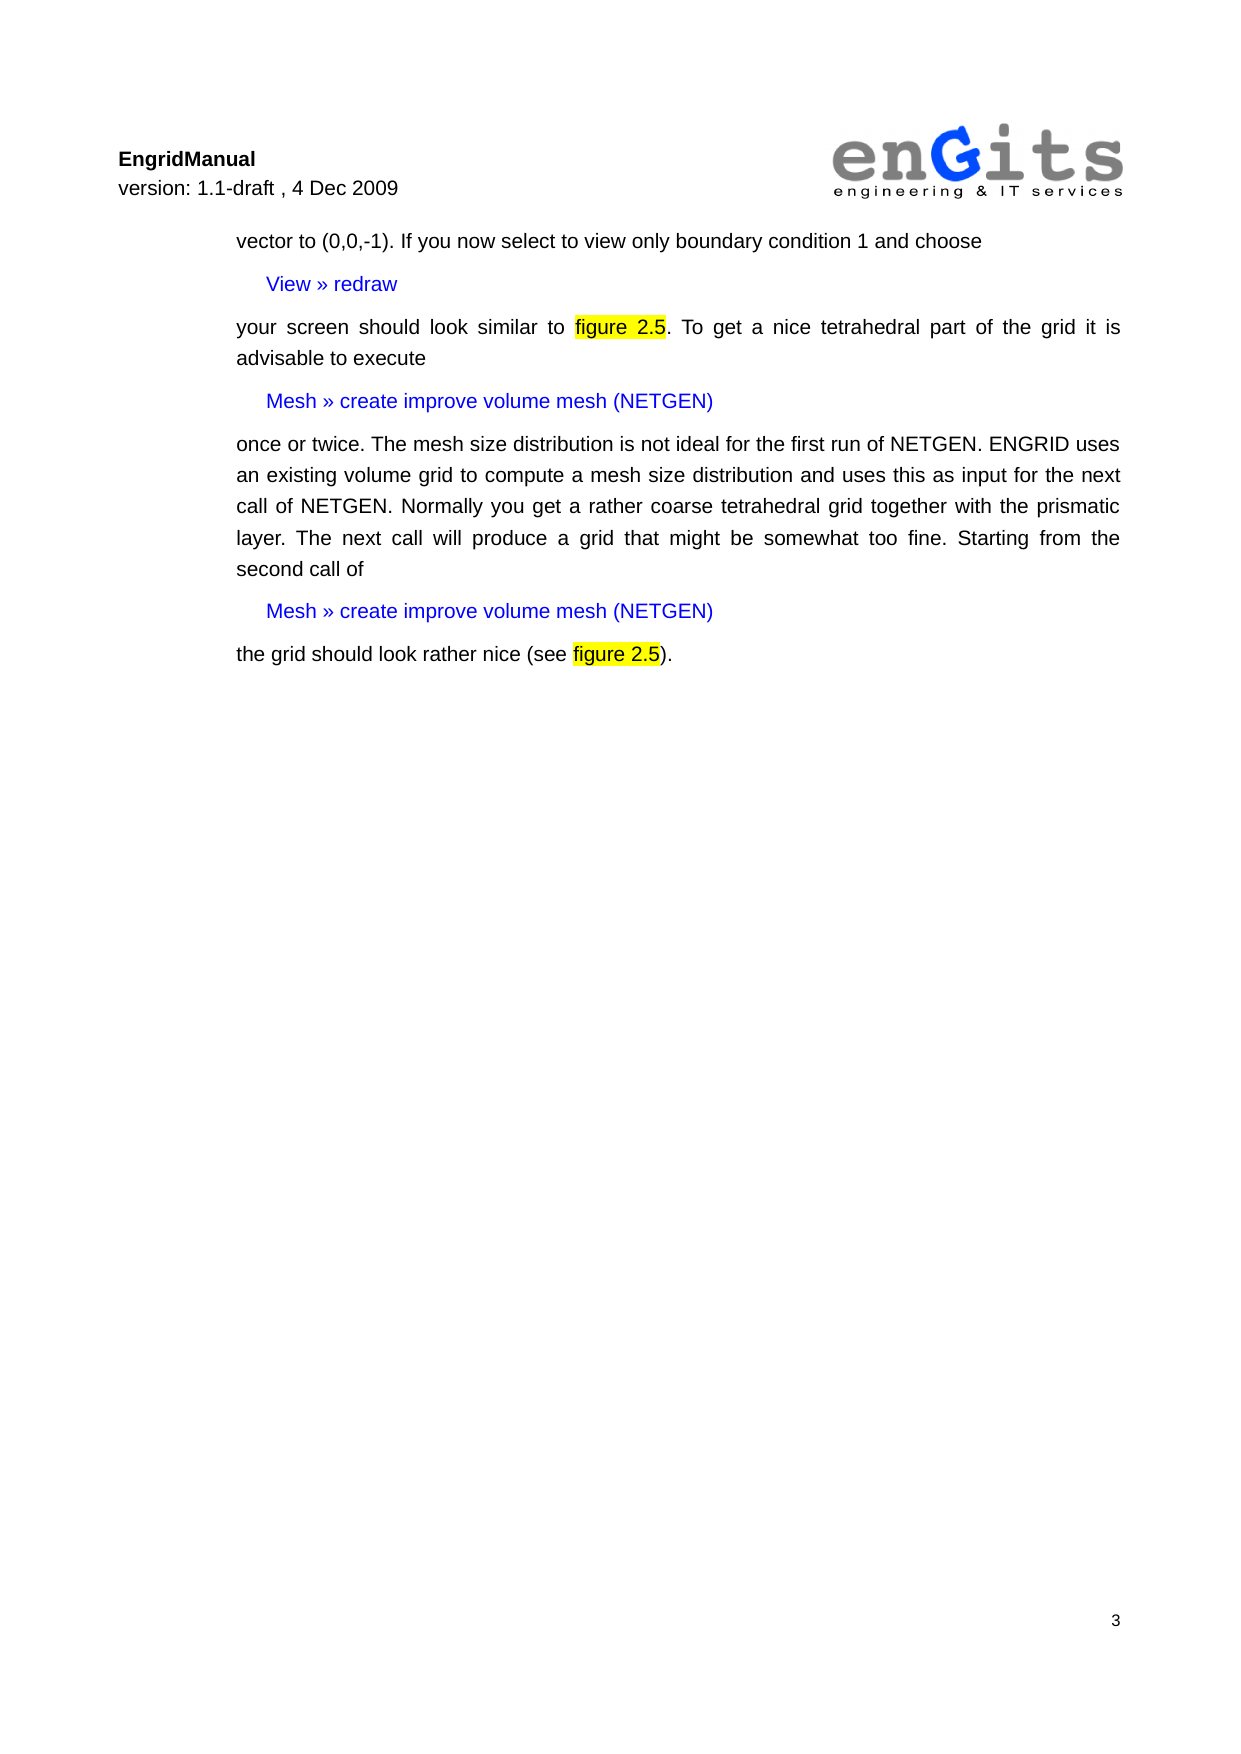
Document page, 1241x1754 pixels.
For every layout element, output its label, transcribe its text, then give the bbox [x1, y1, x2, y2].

text View » redraw [266, 272, 1122, 296]
text Mesh » create improve volume mesh (NETGEN) [266, 599, 1122, 623]
text your screen should look similar to ﬁgure 2.5. To get a nice tetrahedral part of the grid it is advisable to execute [236, 315, 1122, 370]
text vector to (0,0,-1). If you now select to view only boundary condition 1 and choose [236, 229, 1122, 253]
text once or twice. The mesh size distribution is not ideal for the ﬁrst run of NETGEN. ENGRID uses an existing volume grid to compute a mesh size distribution and uses this as input for the next call of NETGEN. Normally you get a rather coarse tetrahedral grid together with the prismatic layer. The next call will produce a grid that might be somewhat too fine. Starting from the second call of [236, 432, 1122, 580]
text Mesh » create improve volume mesh (NETGEN) [266, 389, 1122, 413]
text the grid should look rather nice (see ﬁgure 2.5). [236, 642, 1122, 666]
picture [823, 122, 1131, 200]
